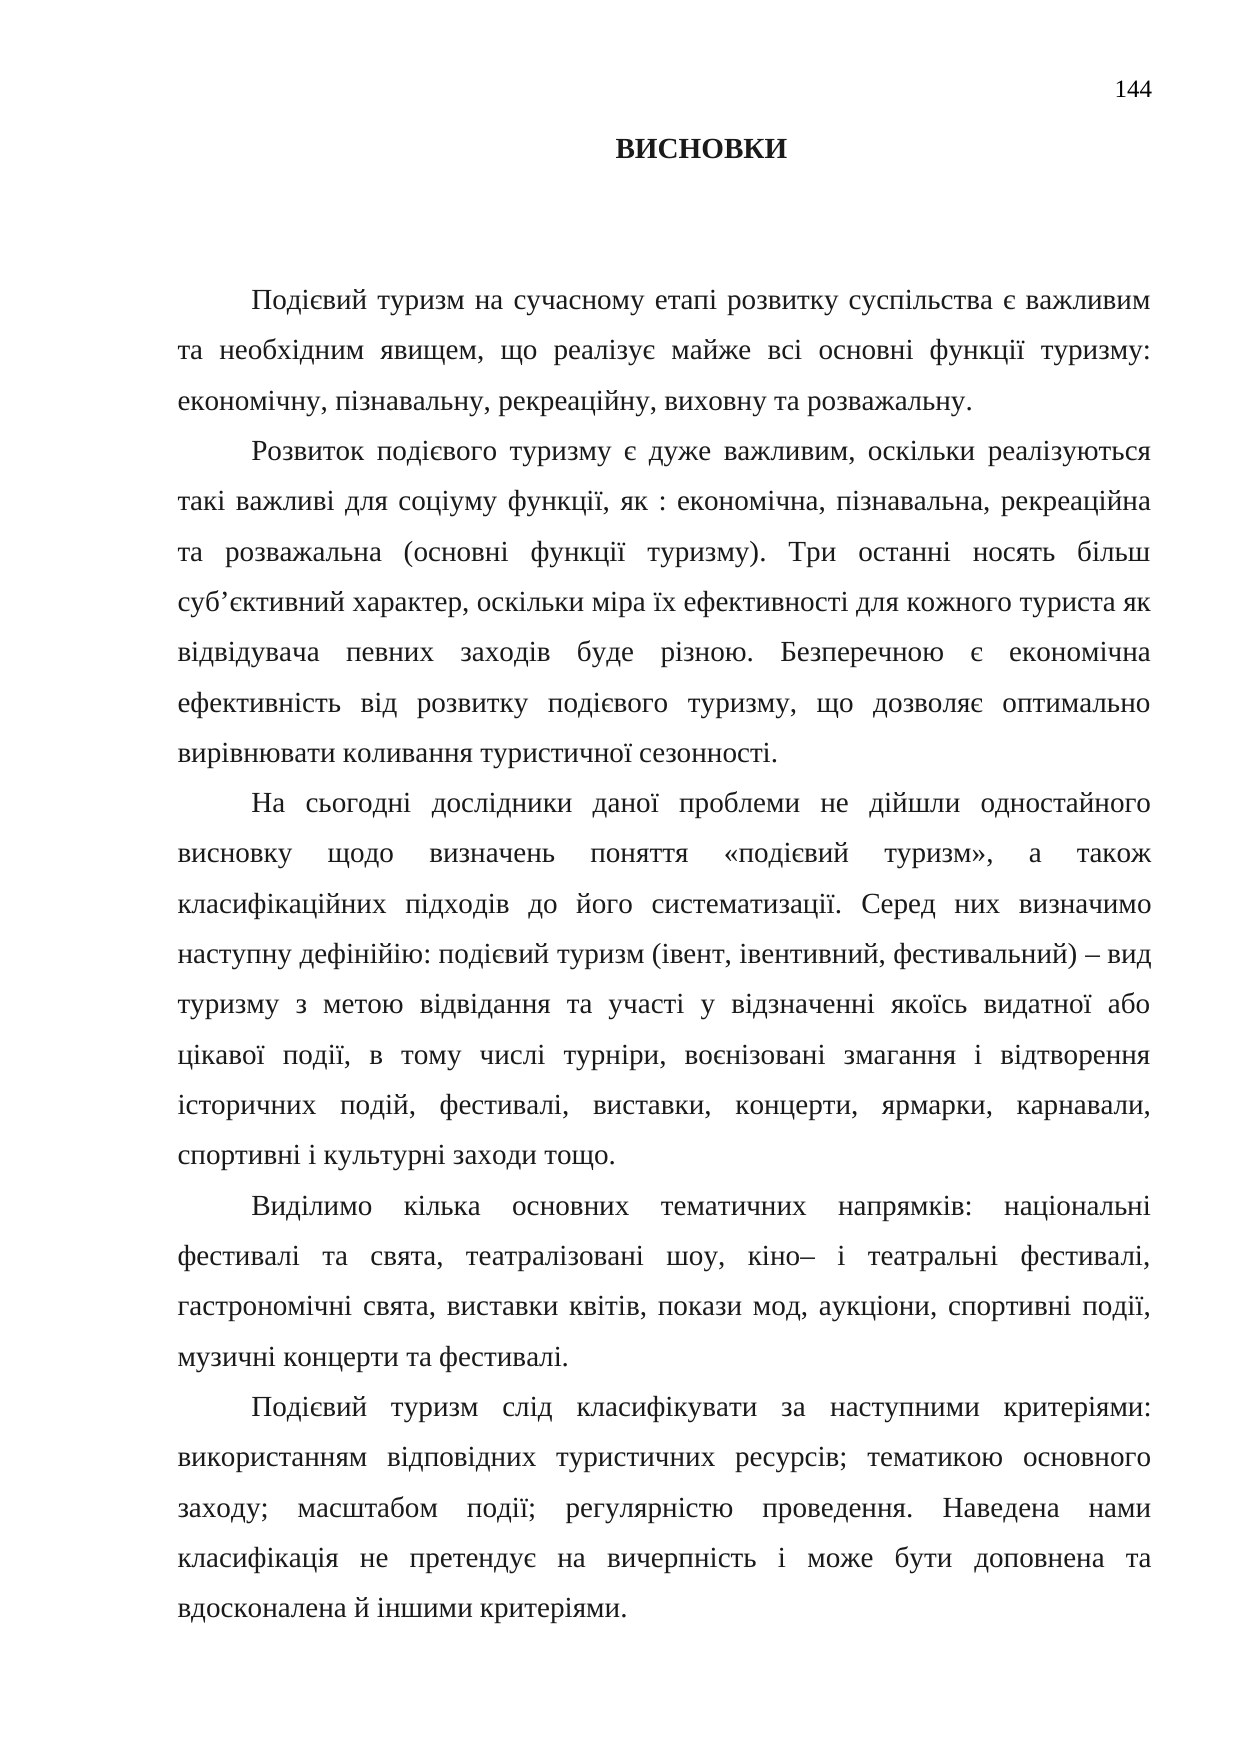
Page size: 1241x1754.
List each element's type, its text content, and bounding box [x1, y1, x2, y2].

text На сьогодні дослідники даної проблеми не дійшли одностайного висновку щодо визначень поняття «подієвий туризм», а також класифікаційних підходів до його систематизації. Серед них визначимо наступну дефінійію: подієвий туризм (івент, івентивний, фестивальний) – вид туризму з метою відвідання та участі у відзначенні якоїсь видатної або цікавої події, в тому числі турніри, воєнізовані змагання і відтворення історичних подій, фестивалі, виставки, концерти, ярмарки, карнавали, спортивні і культурні заходи тощо. [177, 785, 1152, 1171]
text Подієвий туризм слід класифікувати за наступними критеріями: використанням відповідних туристичних ресурсів; тематикою основного заходу; масштабом події; регулярністю проведення. Наведена нами класифікація не претендує на вичерпність і може бути доповнена та вдосконалена й іншими критеріями. [177, 1389, 1152, 1624]
text ВИСНОВКИ [177, 131, 1152, 165]
text Розвиток подієвого туризму є дуже важливим, оскільки реалізуються такі важливі для соціуму функції, як : економічна, пізнавальна, рекреаційна та розважальна (основні функції туризму). Три останні носять більш суб’єктивний характер, оскільки міра їх ефективності для кожного туриста як відвідувача певних заходів буде різною. Безперечною є економічна ефективність від розвитку подієвого туризму, що дозволяє оптимально вирівнювати коливання туристичної сезонності. [177, 433, 1152, 768]
text Виділимо кілька основних тематичних напрямків: національні фестивалі та свята, театралізовані шоу, кіно– і театральні фестивалі, гастрономічні свята, виставки квітів, покази мод, аукціони, спортивні події, музичні концерти та фестивалі. [177, 1188, 1152, 1372]
text Подієвий туризм на сучасному етапі розвитку суспільства є важливим та необхідним явищем, що реалізує майже всі основні функції туризму: економічну, пізнавальну, рекреаційну, виховну та розважальну. [177, 282, 1152, 416]
